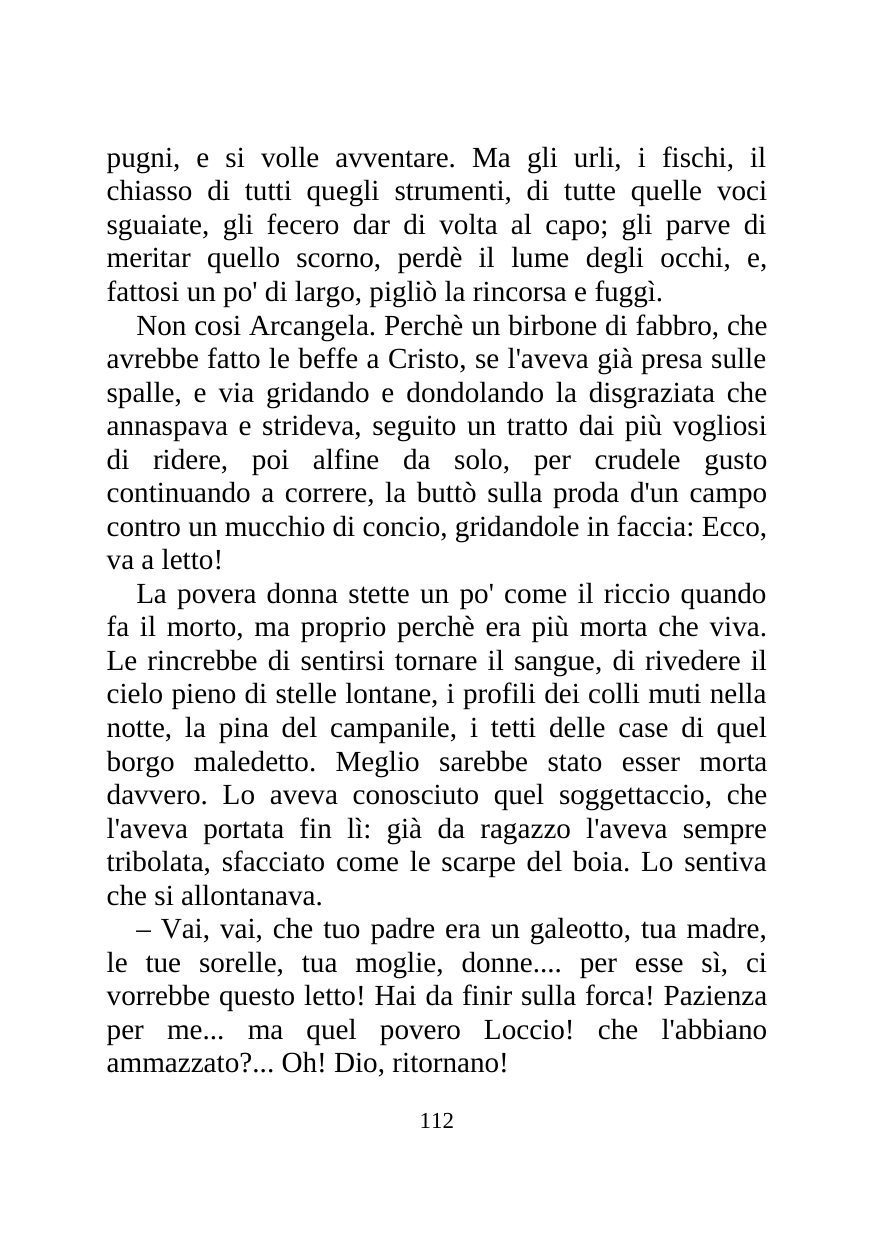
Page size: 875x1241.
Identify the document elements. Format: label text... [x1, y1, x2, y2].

text – Vai, vai, che tuo padre era un galeotto, tua madre, le tue sorelle, tua moglie, donne.... per esse sì, ci vorrebbe questo letto! Hai da finir sulla forca! Pazienza per me... ma quel povero Loccio! che l'abbiano ammazzato?... Oh! Dio, ritornano! [106, 911, 768, 1079]
text Non cosi Arcangela. Perchè un birbone di fabbro, che avrebbe fatto le beffe a Cristo, se l'aveva già presa sulle spalle, e via gridando e dondolando la disgraziata che annaspava e strideva, seguito un tratto dai più vogliosi di ridere, poi alfine da solo, per crudele gusto continuando a correre, la buttò sulla proda d'un campo contro un mucchio di concio, gridandole in faccia: Ecco, va a letto! [106, 308, 768, 576]
text pugni, e si volle avventare. Ma gli urli, i fischi, il chiasso di tutti quegli strumenti, di tutte quelle voci sguaiate, gli fecero dar di volta al capo; gli parve di meritar quello scorno, perdè il lume degli occhi, e, fattosi un po' di largo, pigliò la rincorsa e fuggì. [106, 140, 768, 308]
text La povera donna stette un po' come il riccio quando fa il morto, ma proprio perchè era più morta che viva. Le rincrebbe di sentirsi tornare il sangue, di rivedere il cielo pieno di stelle lontane, i profili dei colli muti nella notte, la pina del campanile, i tetti delle case di quel borgo maledetto. Meglio sarebbe stato esser morta davvero. Lo aveva conosciuto quel soggettaccio, che l'aveva portata fin lì: già da ragazzo l'aveva sempre tribolata, sfacciato come le scarpe del boia. Lo sentiva che si allontanava. [106, 576, 768, 911]
